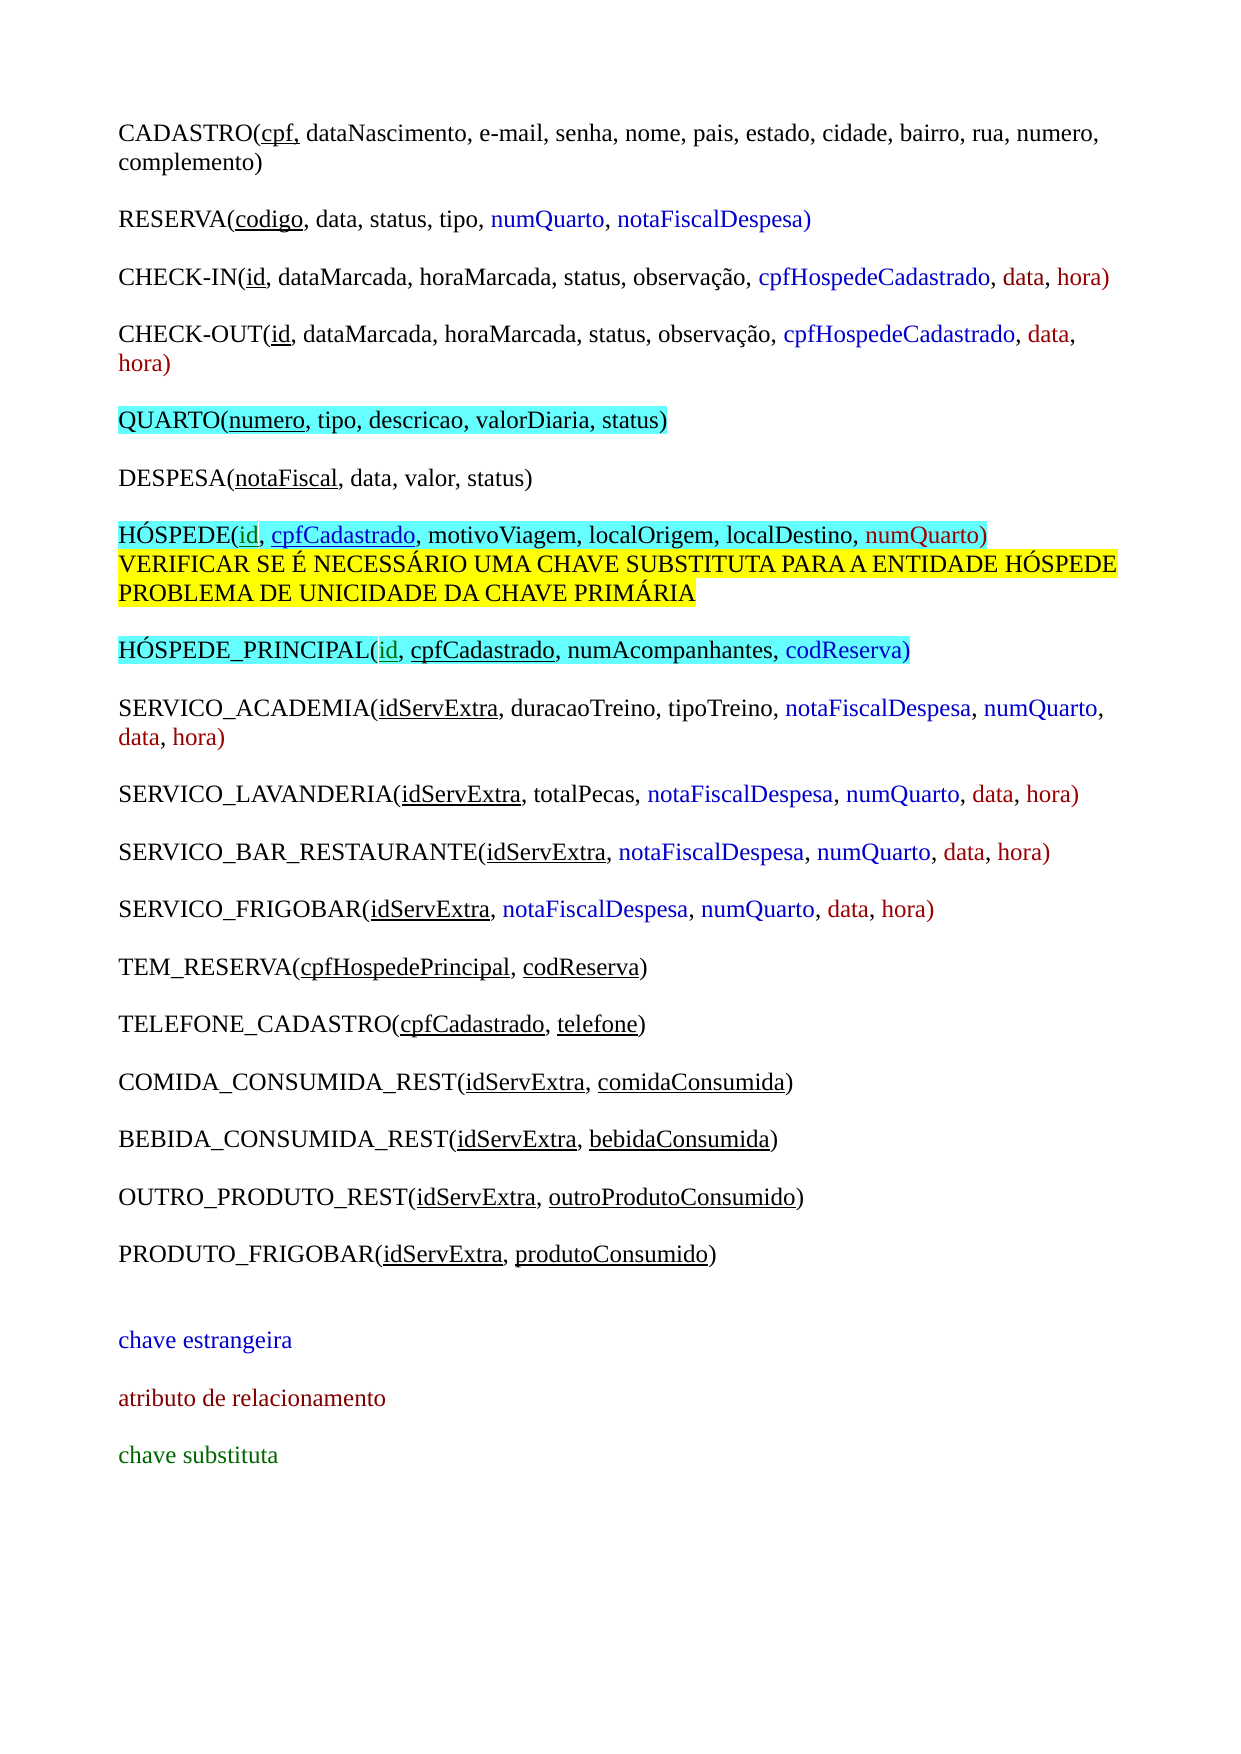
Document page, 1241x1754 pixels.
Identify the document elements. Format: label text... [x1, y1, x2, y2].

text RESERVA(codigo, data, status, tipo, numQuarto, notaFiscalDespesa) [118, 204, 1122, 233]
text CHECK-IN(id, dataMarcada, horaMarcada, status, observação, cpfHospedeCadastrado, data, hora) [118, 262, 1122, 291]
text chave estrangeira [118, 1326, 1122, 1354]
text COMIDA_CONSUMIDA_REST(idServExtra, comidaConsumida) [118, 1067, 1122, 1096]
text SERVICO_LAVANDERIA(idServExtra, totalPecas, notaFiscalDespesa, numQuarto, data, hora) [118, 779, 1122, 808]
text SERVICO_FRIGOBAR(idServExtra, notaFiscalDespesa, numQuarto, data, hora) [118, 894, 1122, 923]
text QUARTO(numero, tipo, descricao, valorDiaria, status) [118, 406, 1122, 434]
text PRODUTO_FRIGOBAR(idServExtra, produtoConsumido) [118, 1239, 1122, 1268]
text TELEFONE_CADASTRO(cpfCadastrado, telefone) [118, 1009, 1122, 1038]
text OUTRO_PRODUTO_REST(idServExtra, outroProdutoConsumido) [118, 1182, 1122, 1211]
text BEBIDA_CONSUMIDA_REST(idServExtra, bebidaConsumida) [118, 1124, 1122, 1153]
text HÓSPEDE(id, cpfCadastrado, motivoViagem, localOrigem, localDestino, numQuarto) [118, 521, 1122, 549]
text DESPESA(notaFiscal, data, valor, status) [118, 463, 1122, 492]
text SERVICO_ACADEMIA(idServExtra, duracaoTreino, tipoTreino, notaFiscalDespesa, numQuarto, data, hora) [118, 693, 1122, 751]
text HÓSPEDE_PRINCIPAL(id, cpfCadastrado, numAcompanhantes, codReserva) [118, 636, 1122, 664]
text chave substituta [118, 1441, 1122, 1469]
text atributo de relacionamento [118, 1383, 1122, 1412]
text CHECK-OUT(id, dataMarcada, horaMarcada, status, observação, cpfHospedeCadastrado, data, hora) [118, 319, 1122, 377]
text CADASTRO(cpf, dataNascimento, e-mail, senha, nome, pais, estado, cidade, bairro, rua, numero, complemento) [118, 118, 1122, 176]
text SERVICO_BAR_RESTAURANTE(idServExtra, notaFiscalDespesa, numQuarto, data, hora) [118, 837, 1122, 866]
text TEM_RESERVA(cpfHospedePrincipal, codReserva) [118, 952, 1122, 981]
text PROBLEMA DE UNICIDADE DA CHAVE PRIMÁRIA [118, 578, 1122, 607]
text VERIFICAR SE É NECESSÁRIO UMA CHAVE SUBSTITUTA PARA A ENTIDADE HÓSPEDE [118, 549, 1122, 578]
